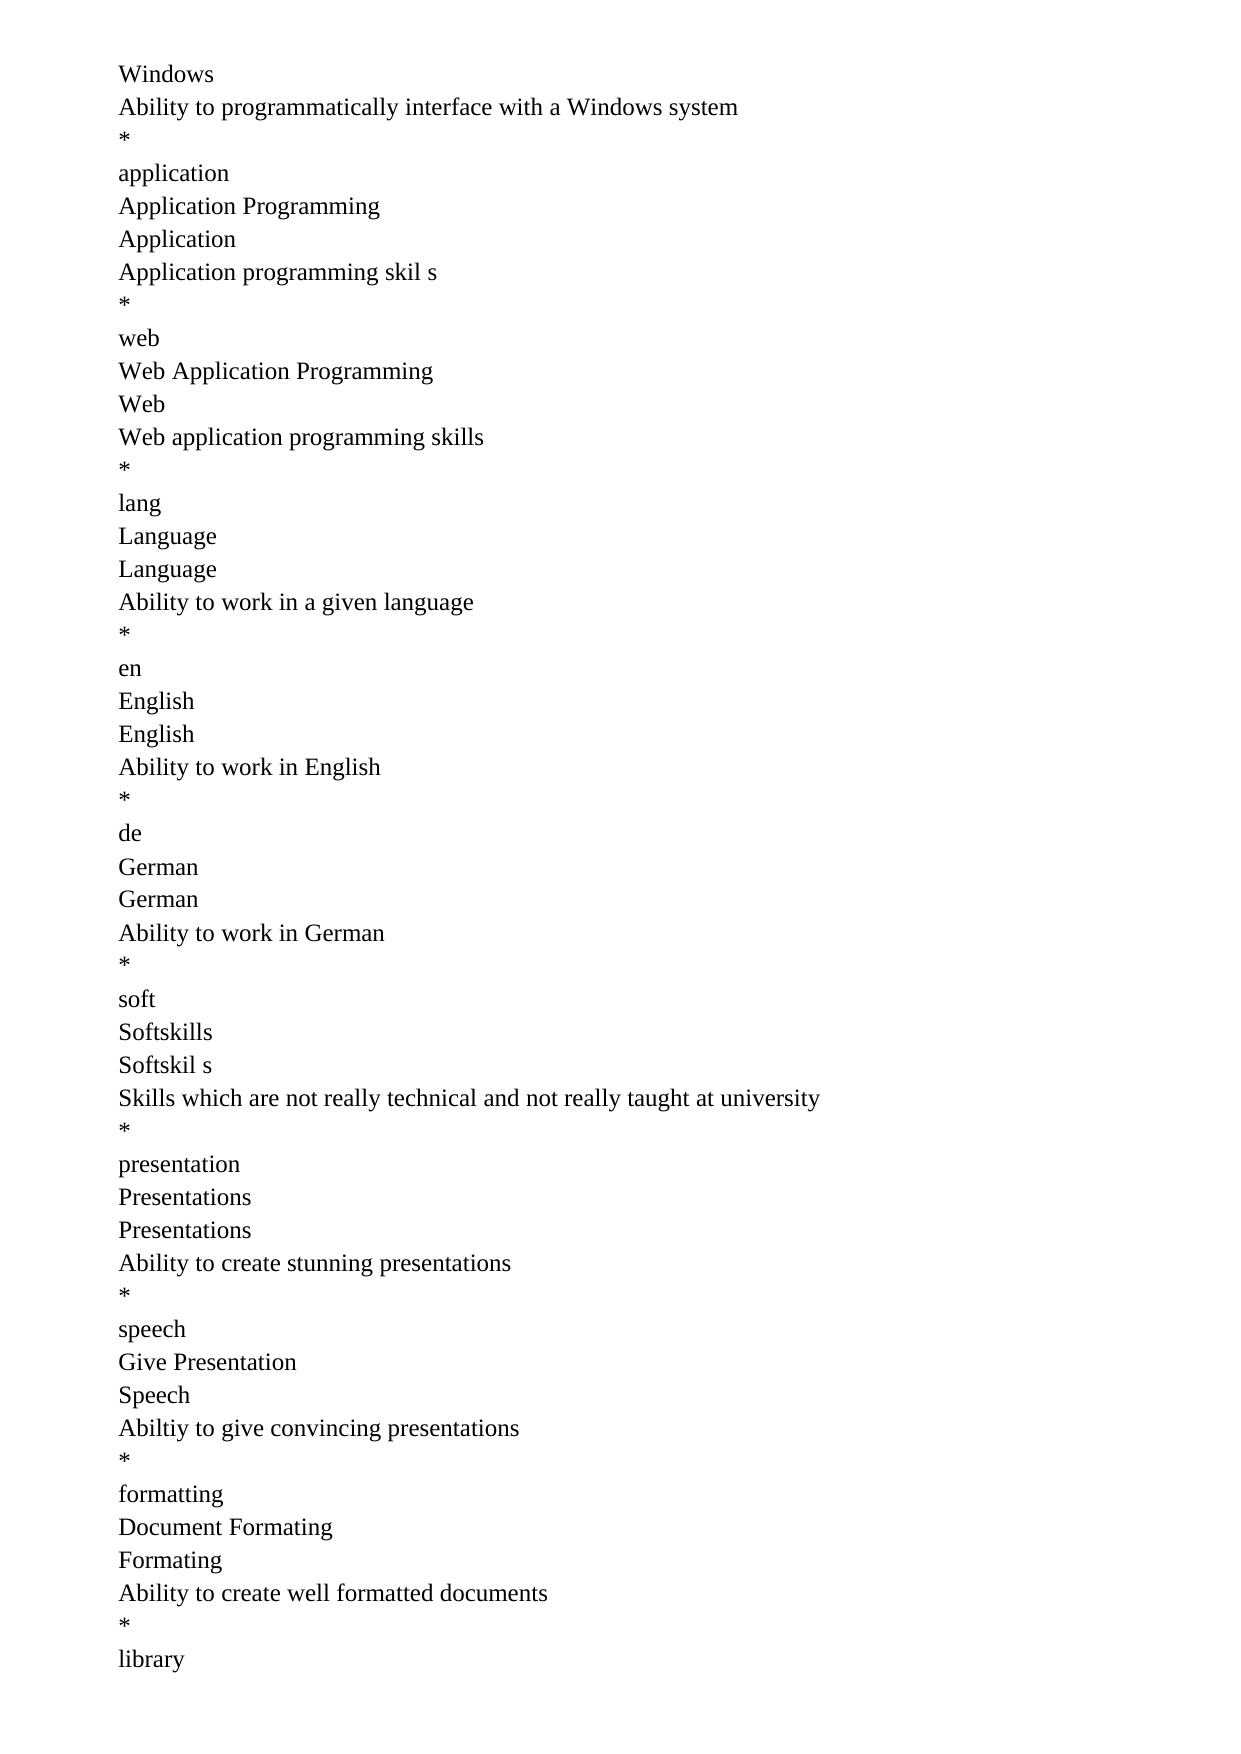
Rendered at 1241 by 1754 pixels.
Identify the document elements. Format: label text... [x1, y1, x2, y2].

text Windows Ability to programmatically interface with a Windows system * application Application Programming Application Application programming skil s * web Web Application Programming Web Web application programming skills * lang Language Language Ability to work in a given language * en English English Ability to work in English * de German German Ability to work in German * soft Softskills Softskil s Skills which are not really technical and not really taught at university * presentation Presentations Presentations Ability to create stunning presentations * speech Give Presentation Speech Abiltiy to give convincing presentations * formatting Document Formating Formating Ability to create well formatted documents * library [118, 59, 1181, 1673]
